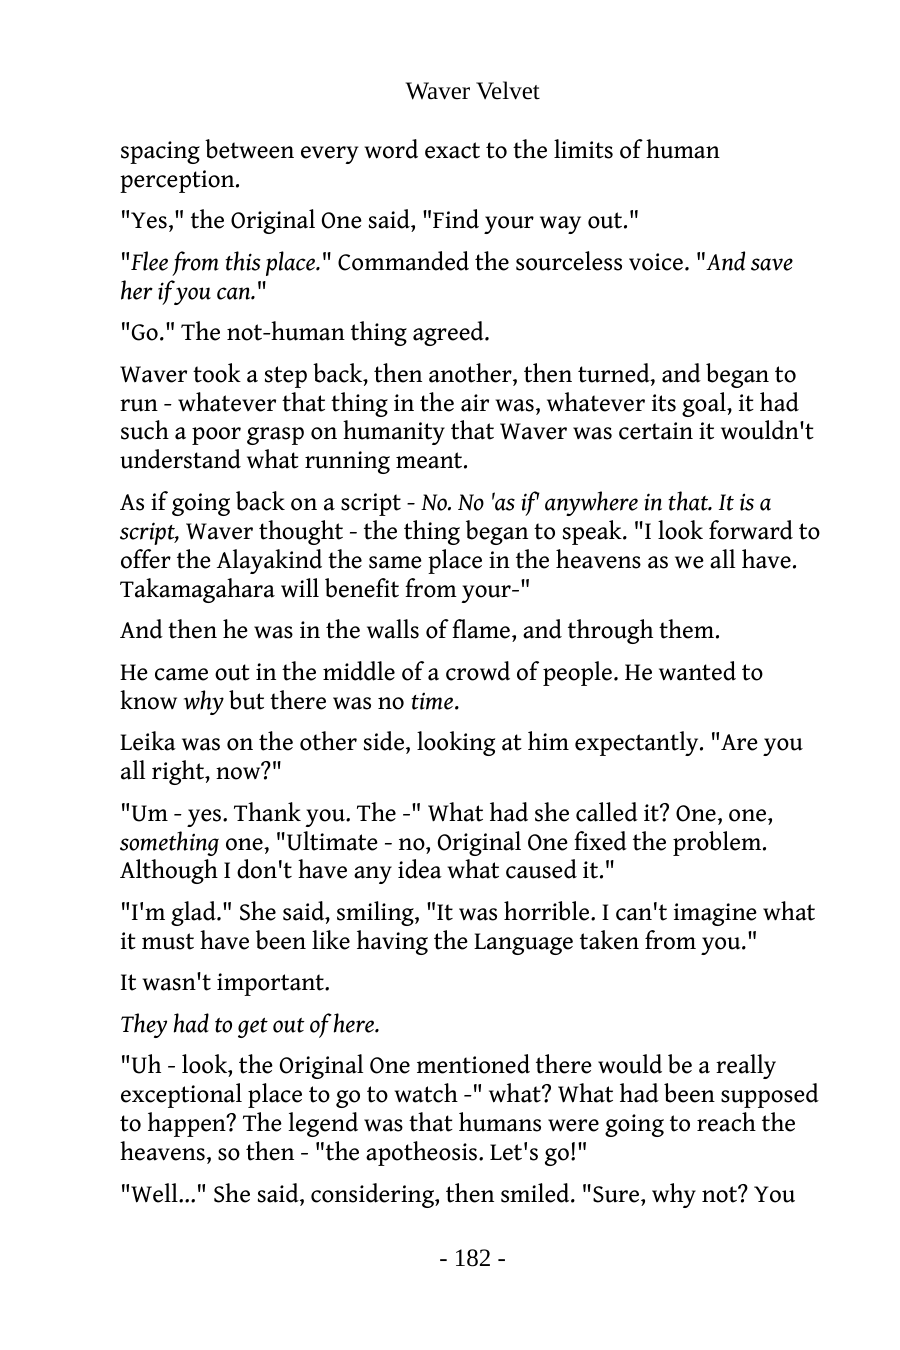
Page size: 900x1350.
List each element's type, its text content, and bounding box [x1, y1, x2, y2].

text "Yes," the Original One said, "Find your way out." [120, 207, 825, 236]
text "Well..." She said, considering, then smiled. "Sure, why not? You [120, 1180, 825, 1209]
text "I'm glad." She said, smiling, "It was horrible. I can't imagine what it must have been like having the Language taken from you." [120, 898, 825, 956]
text "Flee from this place." Commanded the sourceless voice. "And save her if you can." [120, 248, 825, 306]
text Waver took a step back, then another, then turned, and began to run - whatever that thing in the air was, whatever its goal, it had such a poor grasp on humanity that Waver was certain it wouldn't understand what running meant. [120, 360, 825, 476]
text "Go." The not-human thing agreed. [120, 319, 825, 348]
text "Uh - look, the Original One mentioned there would be a really exceptional place to go to watch -" what? What had been supposed to happen? The legend was that humans were going to reach the heavens, so then - "the apotheosis. Let's go!" [120, 1052, 825, 1168]
text And then he was in the walls of flame, and through them. [120, 617, 825, 646]
text spacing between every word exact to the limits of human perception. [120, 136, 825, 194]
text As if going back on a script - No. No 'as if' anywhere in that. It is a script, Waver thought - the thing began to speak. "I look forward to offer the Alayakind the same place in the heavens as we all have. Takamagahara will benefit from your-" [120, 488, 825, 604]
text It wasn't important. [120, 969, 825, 998]
text He came out in the middle of a crowd of people. He wanted to know why but there was no time. [120, 658, 825, 716]
text Leika was on the other side, looking at him expectantly. "Are you all right, now?" [120, 729, 825, 787]
text They had to get out of here. [120, 1010, 825, 1039]
text "Um - yes. Thank you. The -" What had she called it? One, one, something one, "Ultimate - no, Original One fixed the problem. Although I don't have any idea what caused it." [120, 799, 825, 886]
